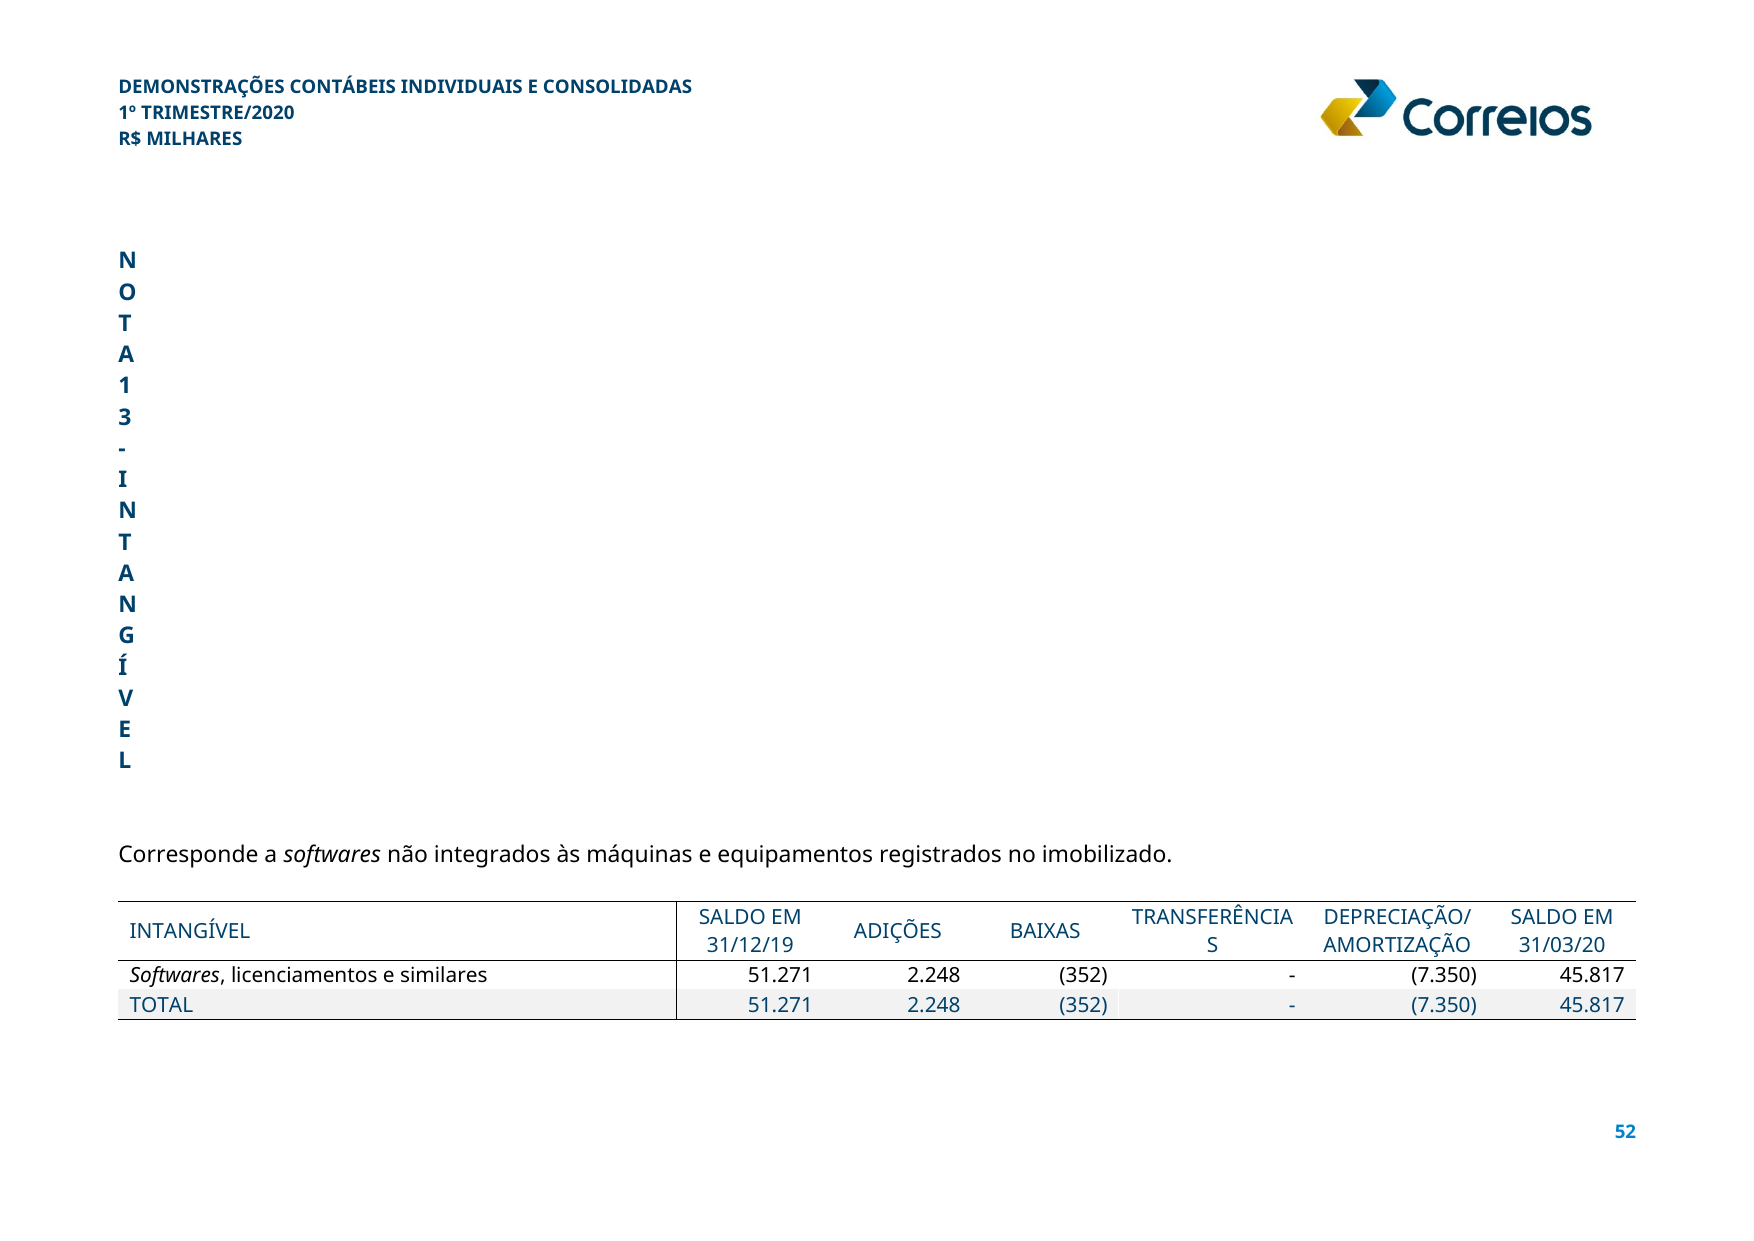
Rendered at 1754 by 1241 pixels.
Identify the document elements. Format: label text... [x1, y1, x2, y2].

table_header INTANGÍVEL [118, 902, 676, 959]
table_cell 51.271 [677, 989, 824, 1019]
table_cell 45.817 [1488, 961, 1636, 989]
table_header TRANSFERÊNCIAS [1119, 902, 1306, 959]
table_header SALDO EM 31/03/20 [1488, 902, 1636, 959]
table_cell (352) [971, 961, 1118, 989]
table_header ADIÇÕES [824, 902, 971, 959]
table_cell (7.350) [1306, 989, 1488, 1019]
text Corresponde a softwares não integrados às máquinas e equipamentos registrados no imobilizado. [118, 838, 1636, 869]
table_header BAIXAS [971, 902, 1118, 959]
table_header DEPRECIAÇÃO/ AMORTIZAÇÃO [1306, 902, 1488, 959]
table_cell Softwares, licenciamentos e similares [118, 961, 676, 989]
table_cell (352) [971, 989, 1118, 1019]
table_cell 2.248 [824, 989, 971, 1019]
table_cell - [1119, 961, 1306, 989]
table_cell 51.271 [677, 961, 824, 989]
table_cell 45.817 [1488, 989, 1636, 1019]
table_cell 2.248 [824, 961, 971, 989]
table_header SALDO EM 31/12/19 [677, 902, 824, 959]
table_cell TOTAL [118, 989, 676, 1019]
table_cell (7.350) [1306, 961, 1488, 989]
table_cell - [1119, 989, 1306, 1019]
